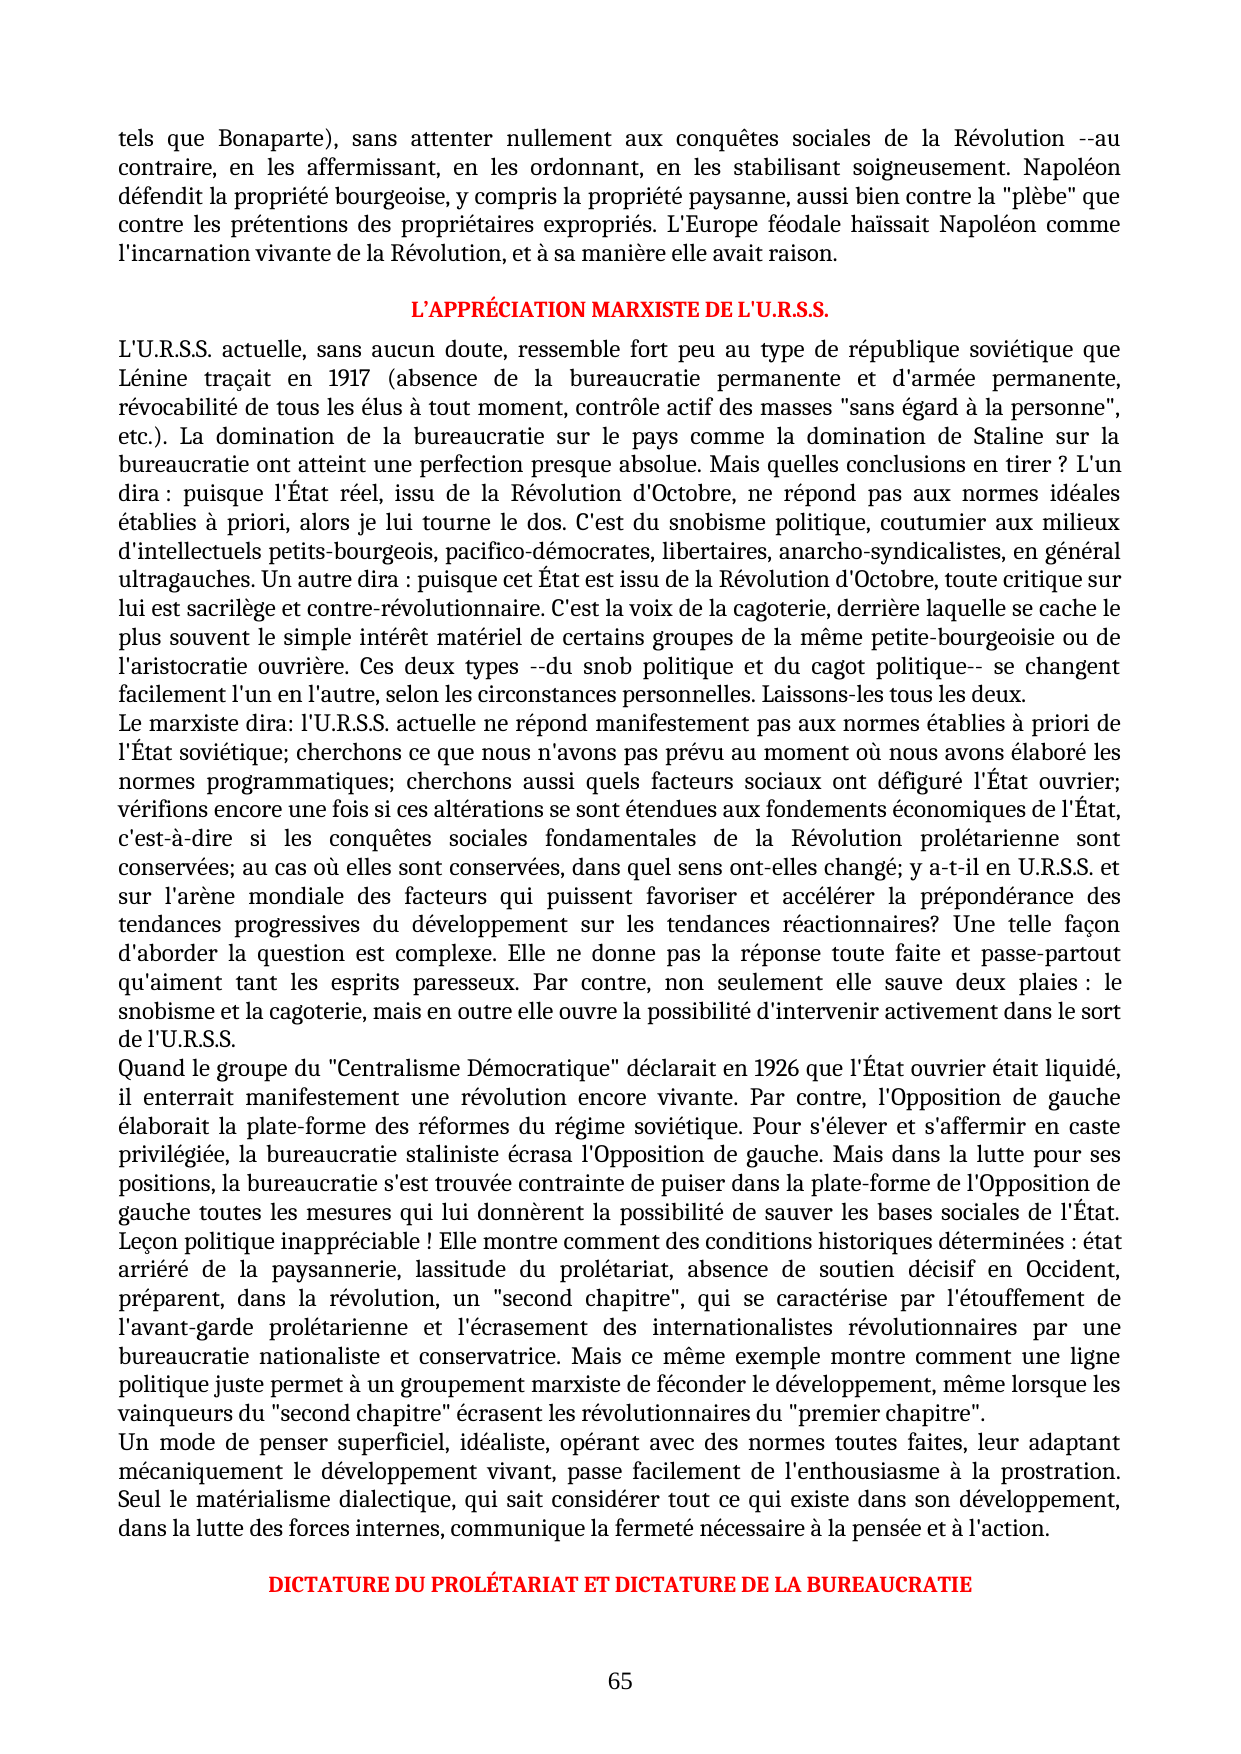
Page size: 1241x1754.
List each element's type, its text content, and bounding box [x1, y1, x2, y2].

text Quand le groupe du "Centralisme Démocratique" déclarait en 1926 que l'État ouvrier était liquidé, il enterrait manifestement une révolution encore vivante. Par contre, l'Opposition de gauche élaborait la plate-forme des réformes du régime soviétique. Pour s'élever et s'affermir en caste privilégiée, la bureaucratie staliniste écrasa l'Opposition de gauche. Mais dans la lutte pour ses positions, la bureaucratie s'est trouvée contrainte de puiser dans la plate-forme de l'Opposition de gauche toutes les mesures qui lui donnèrent la possibilité de sauver les bases sociales de l'État. Leçon politique inappréciable ! Elle montre comment des conditions historiques déterminées : état arriéré de la paysannerie, lassitude du prolétariat, absence de soutien décisif en Occident, préparent, dans la révolution, un "second chapitre", qui se caractérise par l'étouffement de l'avant-garde prolétarienne et l'écrasement des internationalistes révolutionnaires par une bureaucratie nationaliste et conservatrice. Mais ce même exemple montre comment une ligne politique juste permet à un groupement marxiste de féconder le développement, même lorsque les vainqueurs du "second chapitre" écrasent les révolutionnaires du "premier chapitre". [118, 1054, 1122, 1428]
text tels que Bonaparte), sans attenter nullement aux conquêtes sociales de la Révolution --au contraire, en les affermissant, en les ordonnant, en les stabilisant soigneusement. Napoléon défendit la propriété bourgeoise, y compris la propriété paysanne, aussi bien contre la "plèbe" que contre les prétentions des propriétaires expropriés. L'Europe féodale haïssait Napoléon comme l'incarnation vivante de la Révolution, et à sa manière elle avait raison. [118, 124, 1122, 268]
text Un mode de penser superficiel, idéaliste, opérant avec des normes toutes faites, leur adaptant mécaniquement le développement vivant, passe facilement de l'enthousiasme à la prostration. Seul le matérialisme dialectique, qui sait considérer tout ce qui existe dans son développement, dans la lutte des forces internes, communique la fermeté nécessaire à la pensée et à l'action. [118, 1428, 1122, 1543]
text L’APPRÉCIATION MARXISTE DE L'U.R.S.S. [118, 297, 1122, 323]
text DICTATURE DU PROLÉTARIAT ET DICTATURE DE LA BUREAUCRATIE [118, 1572, 1122, 1598]
text Le marxiste dira: l'U.R.S.S. actuelle ne répond manifestement pas aux normes établies à priori de l'État soviétique; cherchons ce que nous n'avons pas prévu au moment où nous avons élaboré les normes programmatiques; cherchons aussi quels facteurs sociaux ont défiguré l'État ouvrier; vérifions encore une fois si ces altérations se sont étendues aux fondements économiques de l'État, c'est-à-dire si les conquêtes sociales fondamentales de la Révolution prolétarienne sont conservées; au cas où elles sont conservées, dans quel sens ont-elles changé; y a-t-il en U.R.S.S. et sur l'arène mondiale des facteurs qui puissent favoriser et accélérer la prépondérance des tendances progressives du développement sur les tendances réactionnaires? Une telle façon d'aborder la question est complexe. Elle ne donne pas la réponse toute faite et passe-partout qu'aiment tant les esprits paresseux. Par contre, non seulement elle sauve deux plaies : le snobisme et la cagoterie, mais en outre elle ouvre la possibilité d'intervenir activement dans le sort de l'U.R.S.S. [118, 709, 1122, 1054]
text L'U.R.S.S. actuelle, sans aucun doute, ressemble fort peu au type de république soviétique que Lénine traçait en 1917 (absence de la bureaucratie permanente et d'armée permanente, révocabilité de tous les élus à tout moment, contrôle actif des masses "sans égard à la personne", etc.). La domination de la bureaucratie sur le pays comme la domination de Staline sur la bureaucratie ont atteint une perfection presque absolue. Mais quelles conclusions en tirer ? L'un dira : puisque l'État réel, issu de la Révolution d'Octobre, ne répond pas aux normes idéales établies à priori, alors je lui tourne le dos. C'est du snobisme politique, coutumier aux milieux d'intellectuels petits-bourgeois, pacifico-démocrates, libertaires, anarcho-syndicalistes, en général ultragauches. Un autre dira : puisque cet État est issu de la Révolution d'Octobre, toute critique sur lui est sacrilège et contre-révolutionnaire. C'est la voix de la cagoterie, derrière laquelle se cache le plus souvent le simple intérêt matériel de certains groupes de la même petite-bourgeoisie ou de l'aristocratie ouvrière. Ces deux types --du snob politique et du cagot politique-- se changent facilement l'un en l'autre, selon les circonstances personnelles. Laissons-les tous les deux. [118, 335, 1122, 709]
